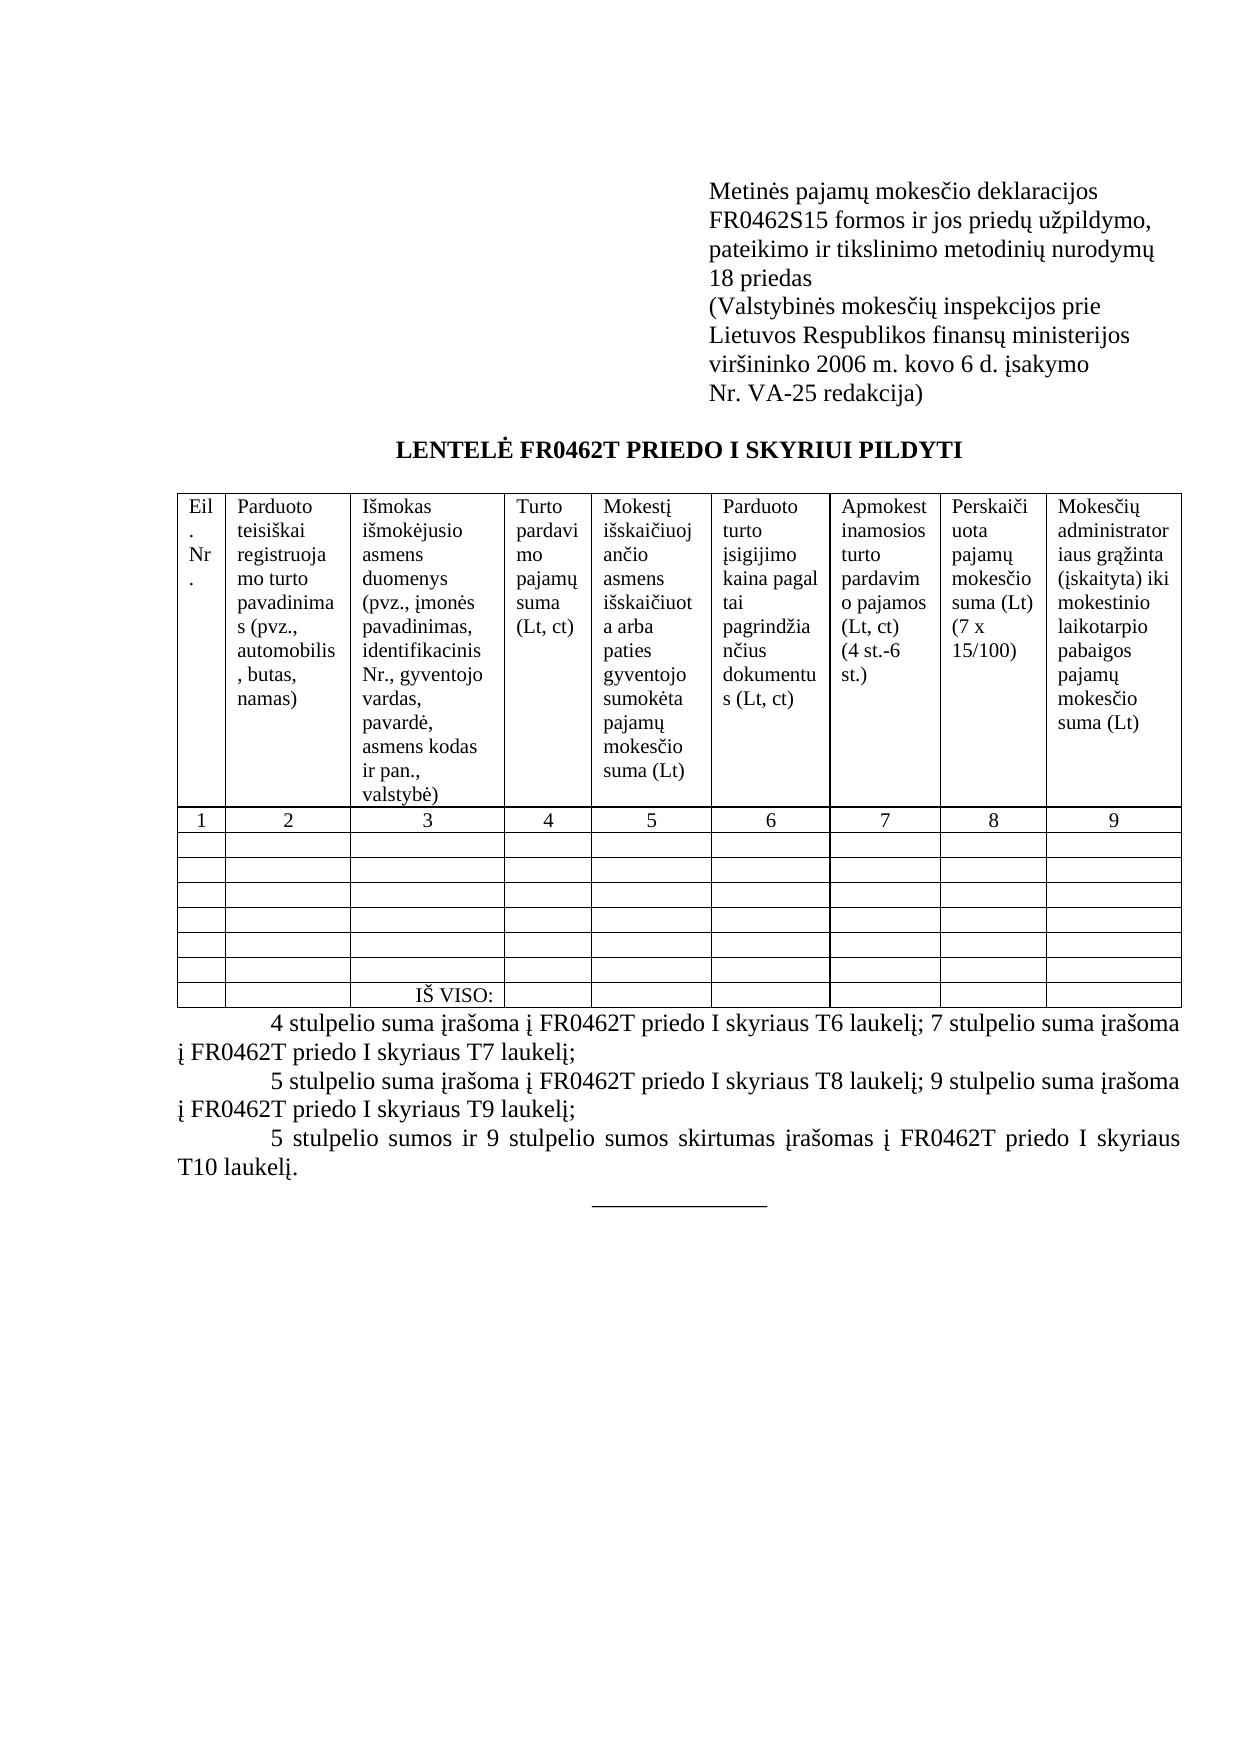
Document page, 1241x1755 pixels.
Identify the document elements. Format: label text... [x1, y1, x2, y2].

table_cell [505, 833, 591, 857]
table_cell [831, 833, 940, 857]
table_cell [831, 858, 940, 882]
text 5 stulpelio suma įrašoma į FR0462T priedo I skyriaus T8 laukelį; 9 stulpelio suma įrašoma į FR0462T priedo I skyriaus T9 laukelį; [177, 1066, 1181, 1123]
table_cell [505, 908, 591, 932]
table_cell [592, 908, 711, 932]
table_cell [1047, 983, 1181, 1007]
table_cell [592, 833, 711, 857]
table_cell [226, 833, 350, 857]
table_cell [941, 983, 1046, 1007]
table_cell [351, 958, 504, 982]
table_cell [226, 908, 350, 932]
table_cell 9 [1047, 808, 1181, 832]
table_cell [505, 858, 591, 882]
table_cell [505, 958, 591, 982]
table_cell [226, 933, 350, 957]
table_cell [831, 933, 940, 957]
table_cell [941, 858, 1046, 882]
table_header Parduoto turto įsigijimo kaina pagal tai pagrindžiančius dokumentus (Lt, ct) [712, 494, 829, 806]
table_cell IŠ VISO: [351, 983, 504, 1007]
text FR0462S15 formos ir jos priedų užpildymo, [177, 205, 1181, 234]
table_cell [712, 983, 829, 1007]
table_cell [592, 958, 711, 982]
table_cell [1047, 883, 1181, 907]
table_cell [226, 858, 350, 882]
table_cell [592, 858, 711, 882]
text 4 stulpelio suma įrašoma į FR0462T priedo I skyriaus T6 laukelį; 7 stulpelio suma įrašoma į FR0462T priedo I skyriaus T7 laukelį; [177, 1008, 1181, 1066]
table_cell [505, 983, 591, 1007]
table_cell [831, 958, 940, 982]
table_cell [1047, 908, 1181, 932]
table_cell [226, 983, 350, 1007]
table_cell [1047, 958, 1181, 982]
table_cell [351, 933, 504, 957]
table_cell [1047, 833, 1181, 857]
table_cell [1047, 858, 1181, 882]
table_cell [712, 833, 829, 857]
table_cell [712, 883, 829, 907]
table_cell 1 [178, 808, 225, 832]
table_cell 2 [226, 808, 350, 832]
table_header Išmokas išmokėjusio asmens duomenys (pvz., įmonės pavadinimas, identifikacinis Nr., gyventojo vardas, pavardė, asmens kodas ir pan., valstybė) [351, 494, 504, 806]
table_cell [831, 883, 940, 907]
table_cell [592, 983, 711, 1007]
table_cell [178, 833, 225, 857]
table_cell [941, 933, 1046, 957]
text ______________ [177, 1181, 1181, 1209]
table_cell [178, 933, 225, 957]
table_cell 7 [831, 808, 940, 832]
table_header Parduoto teisiškai registruojamo turto pavadinimas (pvz., automobilis, butas, namas) [226, 494, 350, 806]
table_header Mokesčių administratoriaus grąžinta (įskaityta) iki mokestinio laikotarpio pabaigos pajamų mokesčio suma (Lt) [1047, 494, 1181, 806]
table_cell [941, 883, 1046, 907]
table_cell [178, 883, 225, 907]
table_cell [505, 933, 591, 957]
table_cell [178, 983, 225, 1007]
table_cell [712, 933, 829, 957]
table_cell [1047, 933, 1181, 957]
table_cell [226, 958, 350, 982]
table_cell 6 [712, 808, 829, 832]
table_cell [712, 958, 829, 982]
table_header Perskaičiuota pajamų mokesčio suma (Lt) (7 x 15/100) [941, 494, 1046, 806]
table_cell [505, 883, 591, 907]
table_cell [351, 833, 504, 857]
table_cell [178, 908, 225, 932]
text Metinės pajamų mokesčio deklaracijos [177, 176, 1181, 205]
table_header Apmokestinamosios turto pardavimo pajamos (Lt, ct) (4 st.-6 st.) [831, 494, 940, 806]
table_cell [351, 858, 504, 882]
table_header Eil. Nr. [178, 494, 225, 806]
text 5 stulpelio sumos ir 9 stulpelio sumos skirtumas įrašomas į FR0462T priedo I skyriaus T10 laukelį. [177, 1123, 1181, 1181]
table_cell [592, 883, 711, 907]
table_header Turto pardavimo pajamų suma (Lt, ct) [505, 494, 591, 806]
text Nr. VA-25 redakcija) [177, 378, 1181, 406]
table_cell [941, 833, 1046, 857]
text Lietuvos Respublikos finansų ministerijos [177, 320, 1181, 349]
table_cell 3 [351, 808, 504, 832]
table_cell [712, 908, 829, 932]
text viršininko 2006 m. kovo 6 d. įsakymo [177, 349, 1181, 378]
table_cell 8 [941, 808, 1046, 832]
table_cell [831, 908, 940, 932]
text (Valstybinės mokesčių inspekcijos prie [177, 291, 1181, 320]
text 18 priedas [177, 263, 1181, 291]
text LENTELĖ FR0462T PRIEDO I SKYRIUI PILDYTI [177, 435, 1181, 464]
table_cell [831, 983, 940, 1007]
table_cell [941, 958, 1046, 982]
table_cell [941, 908, 1046, 932]
table_cell 4 [505, 808, 591, 832]
text pateikimo ir tikslinimo metodinių nurodymų [177, 234, 1181, 263]
table_cell [351, 883, 504, 907]
table_cell [351, 908, 504, 932]
table_cell [226, 883, 350, 907]
table_cell [712, 858, 829, 882]
table_header Mokestį išskaičiuojančio asmens išskaičiuota arba paties gyventojo sumokėta pajamų mokesčio suma (Lt) [592, 494, 711, 806]
table_cell 5 [592, 808, 711, 832]
table_cell [592, 933, 711, 957]
table_cell [178, 958, 225, 982]
table_cell [178, 858, 225, 882]
